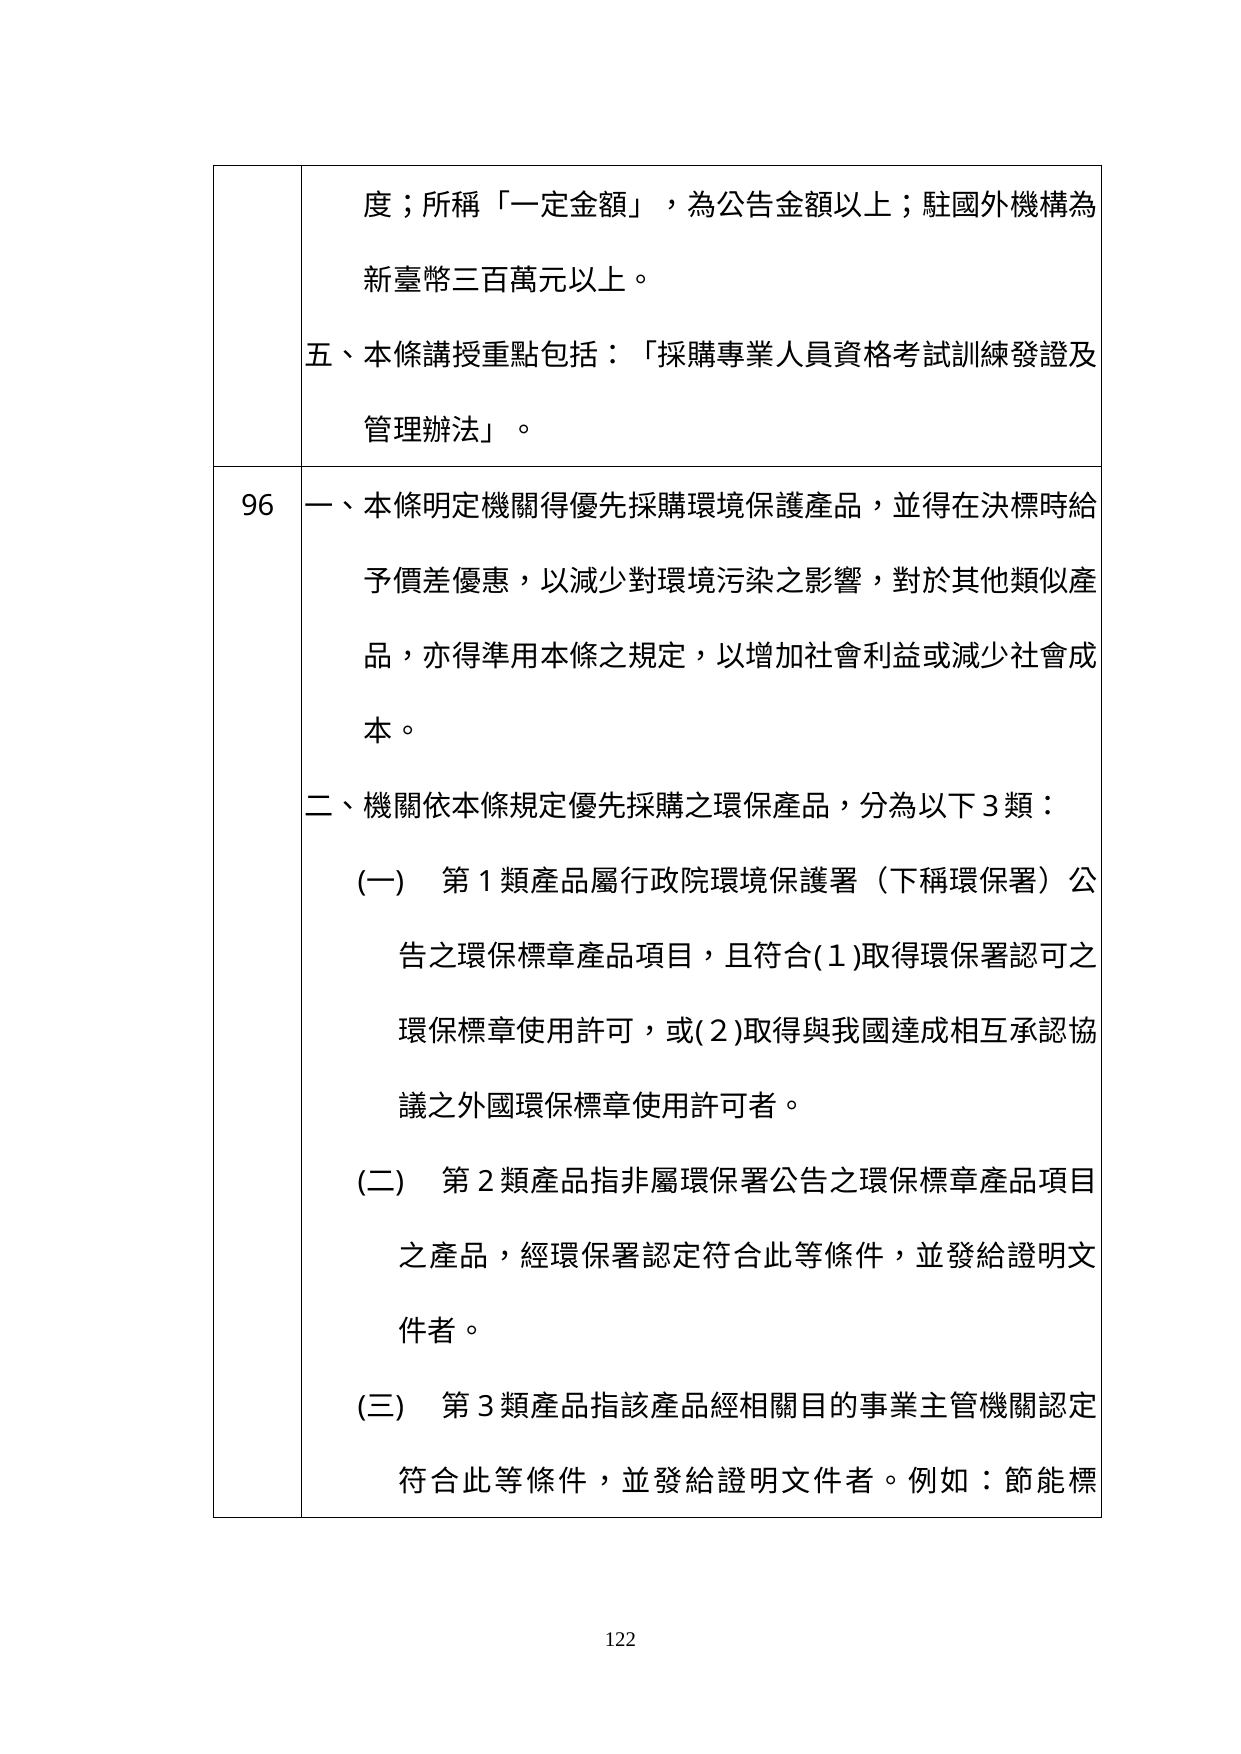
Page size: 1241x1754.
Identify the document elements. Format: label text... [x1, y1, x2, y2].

table_cell 本條明定機關得優先採購環境保護產品，並得在決標時給予價差優惠，以減少對環境污染之影響，對於其他類似產品，亦得準用本條之規定，以增加社會利益或減少社會成本。 機關依本條規定優先採購之環保產品，分為以下3類： 第1類產品屬行政院環境保護署（下稱環保署）公告之環保標章產品項目，且符合(１)取得環保署認可之環保標章使用許可，或(２)取得與我國達成相互承認協議之外國環保標章使用許可者。 第2類產品指非屬環保署公告之環保標章產品項目之產品，經環保署認定符合此等條件，並發給證明文件者。 第3類產品指該產品經相關目的事業主管機關認定符合此等條件，並發給證明文件者。例如：節能標 [302, 467, 1101, 1517]
table_cell 96 [214, 467, 301, 1517]
table_cell 度；所稱「一定金額」，為公告金額以上；駐國外機構為新臺幣三百萬元以上。 本條講授重點包括：「採購專業人員資格考試訓練發證及管理辦法」。 [302, 166, 1101, 466]
table_cell [214, 166, 301, 466]
